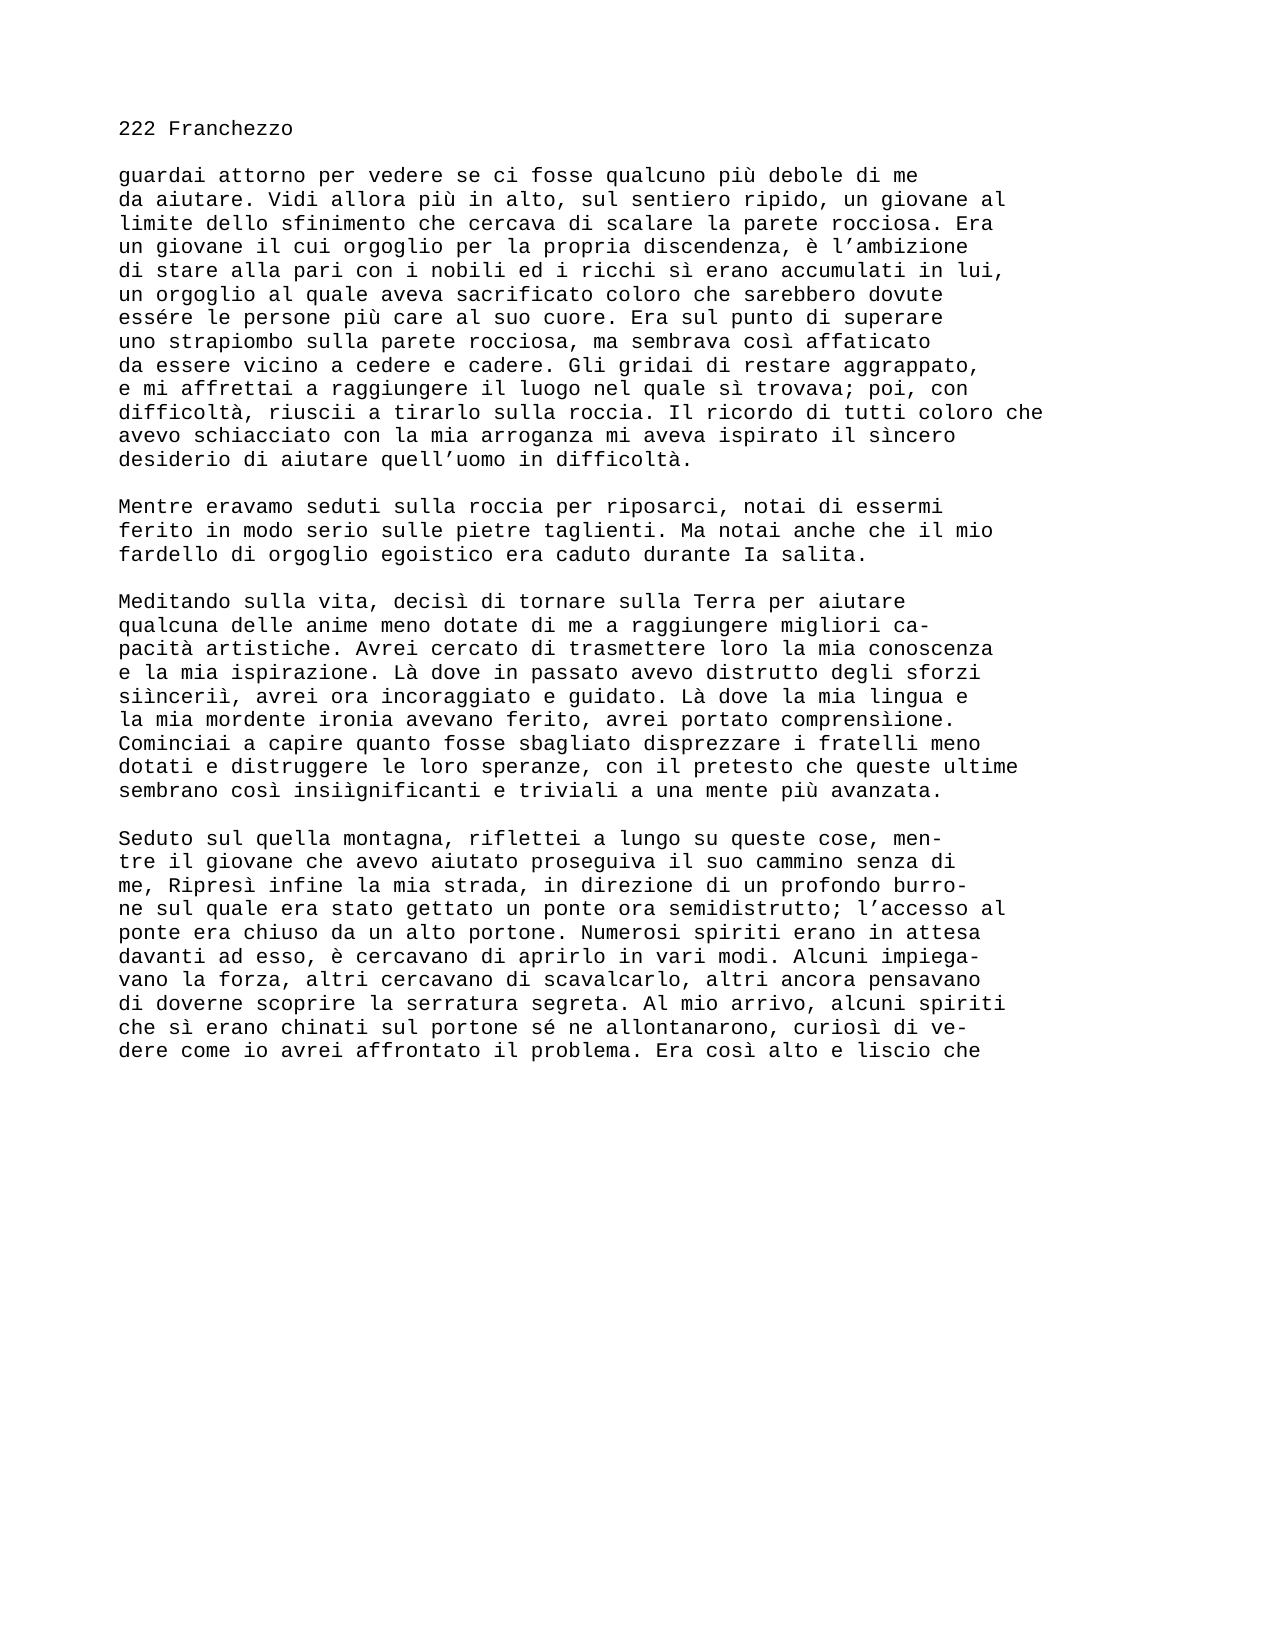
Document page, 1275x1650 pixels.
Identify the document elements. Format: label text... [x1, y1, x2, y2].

text Seduto sul quella montagna, riflettei a lungo su queste cose, men- [118, 827, 1157, 851]
text e la mia ispirazione. Là dove in passato avevo distrutto degli sforzi [118, 662, 1157, 686]
text me, Ripresì infine la mia strada, in direzione di un profondo burro- [118, 875, 1157, 898]
text tre il giovane che avevo aiutato proseguiva il suo cammino senza di [118, 851, 1157, 875]
text da aiutare. Vidi allora più in alto, sul sentiero ripido, un giovane al [118, 189, 1157, 213]
text uno strapiombo sulla parete rocciosa, ma sembrava così affaticato [118, 331, 1157, 354]
text ne sul quale era stato gettato un ponte ora semidistrutto; l’accesso al [118, 898, 1157, 922]
text essére le persone più care al suo cuore. Era sul punto di superare [118, 307, 1157, 331]
text pacità artistiche. Avrei cercato di trasmettere loro la mia conoscenza [118, 638, 1157, 662]
text ferito in modo serio sulle pietre taglienti. Ma notai anche che il mio [118, 520, 1157, 544]
text un orgoglio al quale aveva sacrificato coloro che sarebbero dovute [118, 284, 1157, 307]
text vano la forza, altri cercavano di scavalcarlo, altri ancora pensavano [118, 969, 1157, 993]
text desiderio di aiutare quell’uomo in difficoltà. [118, 449, 1157, 473]
text fardello di orgoglio egoistico era caduto durante Ia salita. [118, 544, 1157, 567]
text e mi affrettai a raggiungere il luogo nel quale sì trovava; poi, con [118, 378, 1157, 402]
text qualcuna delle anime meno dotate di me a raggiungere migliori ca- [118, 615, 1157, 638]
text ponte era chiuso da un alto portone. Numerosi spiriti erano in attesa [118, 922, 1157, 946]
text Mentre eravamo seduti sulla roccia per riposarci, notai di essermi [118, 496, 1157, 520]
text dotati e distruggere le loro speranze, con il pretesto che queste ultime [118, 757, 1157, 780]
text dere come io avrei affrontato il problema. Era così alto e liscio che [118, 1040, 1157, 1064]
text Meditando sulla vita, decisì di tornare sulla Terra per aiutare [118, 591, 1157, 615]
text limite dello sfinimento che cercava di scalare la parete rocciosa. Era [118, 213, 1157, 236]
text difficoltà, riuscii a tirarlo sulla roccia. Il ricordo di tutti coloro che [118, 402, 1157, 426]
text di stare alla pari con i nobili ed i ricchi sì erano accumulati in lui, [118, 260, 1157, 284]
text Cominciai a capire quanto fosse sbagliato disprezzare i fratelli meno [118, 733, 1157, 757]
text di doverne scoprire la serratura segreta. Al mio arrivo, alcuni spiriti [118, 993, 1157, 1017]
text la mia mordente ironia avevano ferito, avrei portato comprensìione. [118, 709, 1157, 733]
text che sì erano chinati sul portone sé ne allontanarono, curiosì di ve- [118, 1017, 1157, 1040]
text un giovane il cui orgoglio per la propria discendenza, è l’ambizione [118, 236, 1157, 260]
text avevo schiacciato con la mia arroganza mi aveva ispirato il sìncero [118, 426, 1157, 449]
text guardai attorno per vedere se ci fosse qualcuno più debole di me [118, 165, 1157, 189]
text sembrano così insiìgnificanti e triviali a una mente più avanzata. [118, 780, 1157, 804]
text 222 Franchezzo [118, 118, 1157, 142]
text davanti ad esso, è cercavano di aprirlo in vari modi. Alcuni impiega- [118, 946, 1157, 969]
text da essere vicino a cedere e cadere. Gli gridai di restare aggrappato, [118, 354, 1157, 378]
text siìnceriì, avrei ora incoraggiato e guidato. Là dove la mia lingua e [118, 686, 1157, 709]
